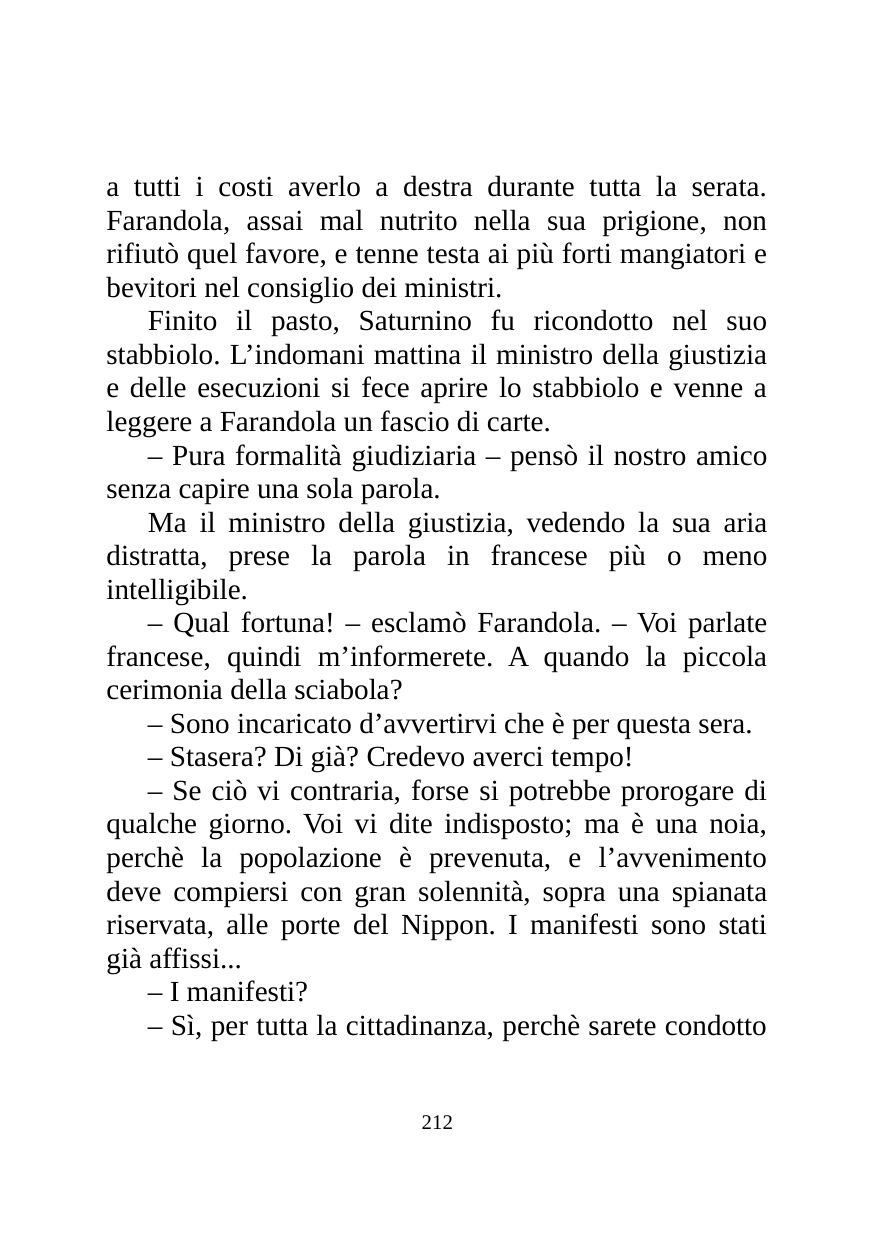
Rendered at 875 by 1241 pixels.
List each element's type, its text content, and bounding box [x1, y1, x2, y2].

text ‒ Sì, per tutta la cittadinanza, perchè sarete condotto [106, 1008, 768, 1041]
text ‒ Pura formalità giudiziaria ‒ pensò il nostro amico senza capire una sola parola. [106, 438, 768, 505]
text ‒ Stasera? Di già? Credevo averci tempo! [106, 739, 768, 773]
text ‒ Qual fortuna! ‒ esclamò Farandola. ‒ Voi parlate francese, quindi m’informerete. A quando la piccola cerimonia della sciabola? [106, 605, 768, 706]
text ‒ Se ciò vi contraria, forse si potrebbe prorogare di qualche giorno. Voi vi dite indisposto; ma è una noia, perchè la popolazione è prevenuta, e l’avvenimento deve compiersi con gran solennità, sopra una spianata riservata, alle porte del Nippon. I manifesti sono stati già affissi... [106, 773, 768, 974]
text Ma il ministro della giustizia, vedendo la sua aria distratta, prese la parola in francese più o meno intelligibile. [106, 505, 768, 605]
text ‒ I manifesti? [106, 974, 768, 1008]
text ‒ Sono incaricato d’avvertirvi che è per questa sera. [106, 706, 768, 739]
text Finito il pasto, Saturnino fu ricondotto nel suo stabbiolo. L’indomani mattina il ministro della giustizia e delle esecuzioni si fece aprire lo stabbiolo e venne a leggere a Farandola un fascio di carte. [106, 303, 768, 438]
text a tutti i costi averlo a destra durante tutta la serata. Farandola, assai mal nutrito nella sua prigione, non rifiutò quel favore, e tenne testa ai più forti mangiatori e bevitori nel consiglio dei ministri. [106, 169, 768, 303]
